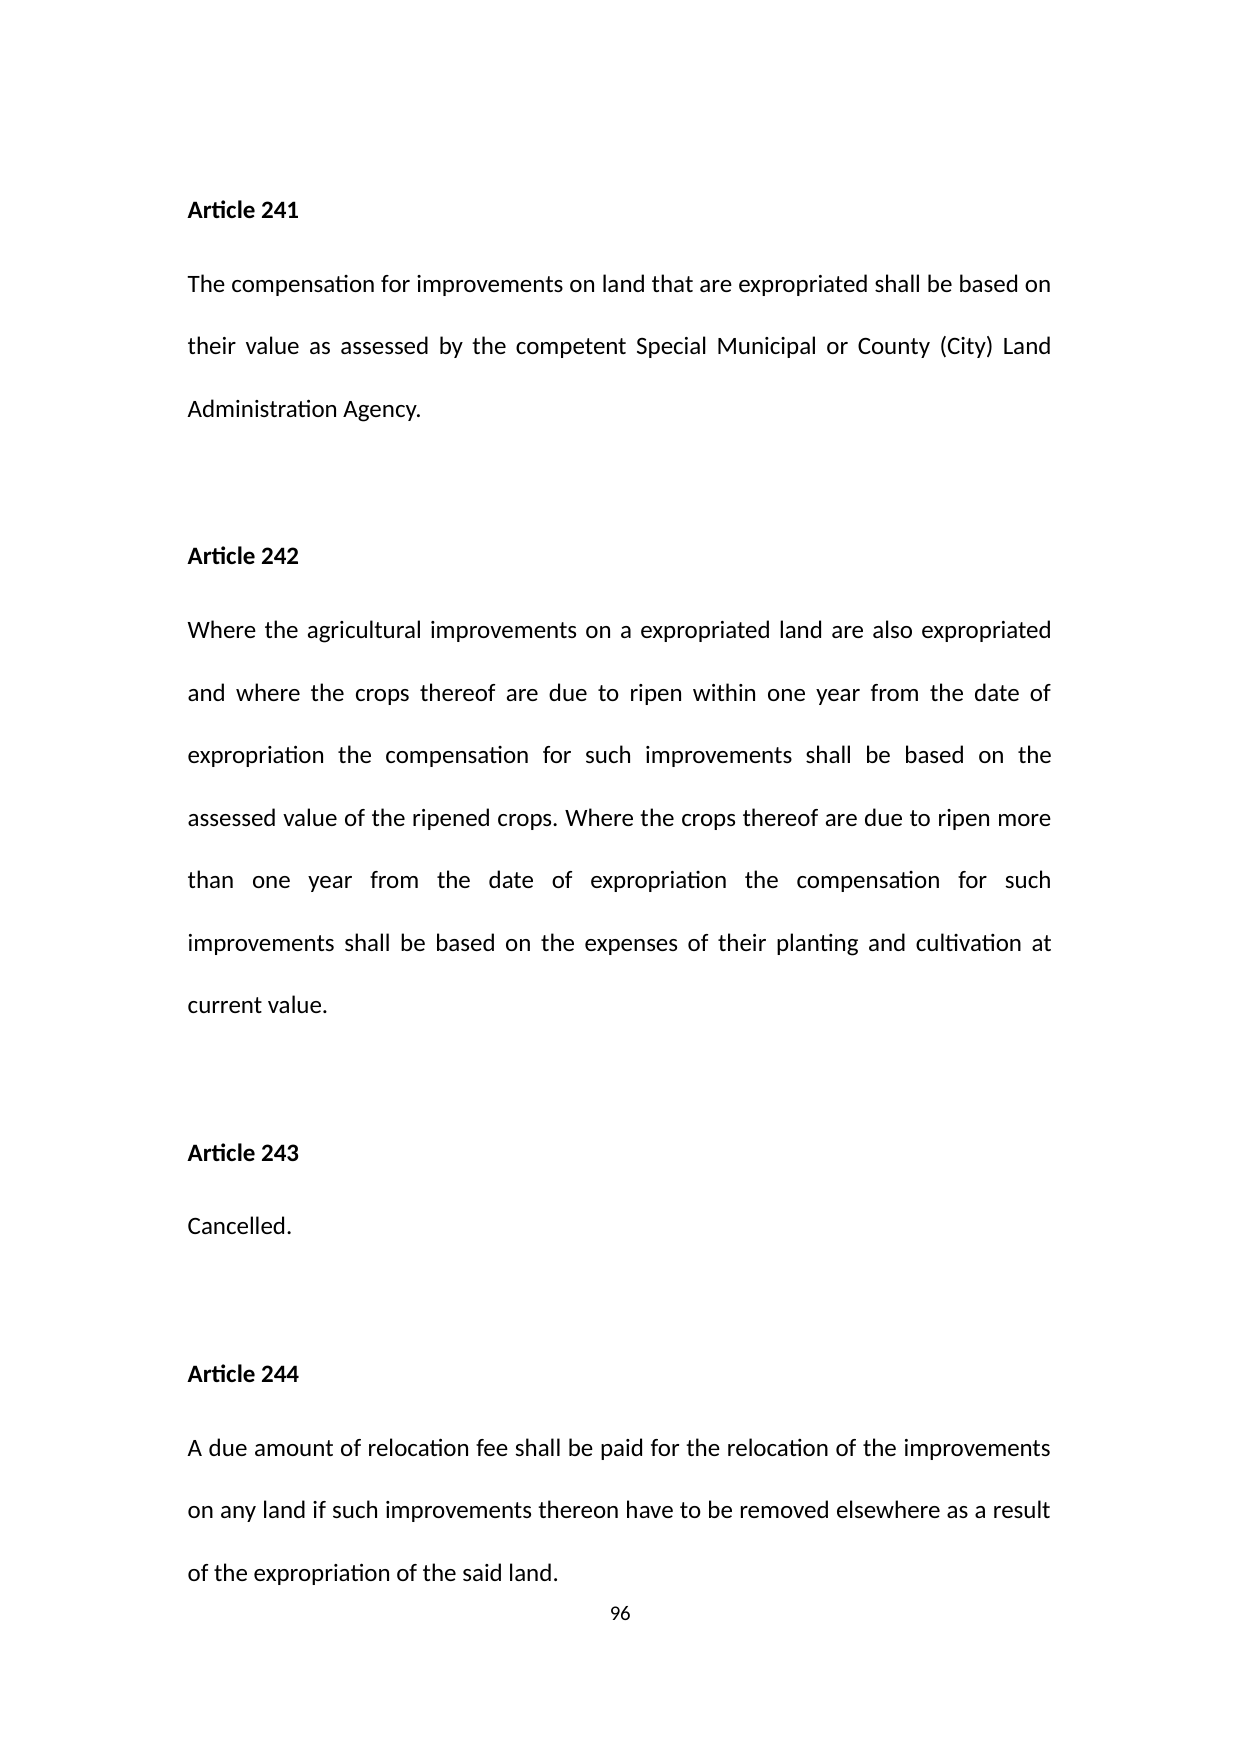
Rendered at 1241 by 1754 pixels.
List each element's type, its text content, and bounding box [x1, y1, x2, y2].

text The compensation for improvements on land that are expropriated shall be based on their value as assessed by the competent Special Municipal or County (City) Land Administration Agency. [187, 242, 1053, 429]
text Article 241 [187, 168, 1053, 230]
text A due amount of relocation fee shall be paid for the relocation of the improvements on any land if such improvements thereon have to be removed elsewhere as a result of the expropriation of the said land. [187, 1405, 1053, 1593]
text Where the agricultural improvements on a expropriated land are also expropriated and where the crops thereof are due to ripen within one year from the date of expropriation the compensation for such improvements shall be based on the assessed value of the ripened crops. Where the crops thereof are due to ripen more than one year from the date of expropriation the compensation for such improvements shall be based on the expenses of their planting and cultivation at current value. [187, 588, 1053, 1025]
text Article 242 [187, 514, 1053, 577]
text Cancelled. [187, 1184, 1053, 1247]
text Article 243 [187, 1110, 1053, 1173]
text Article 244 [187, 1332, 1053, 1394]
